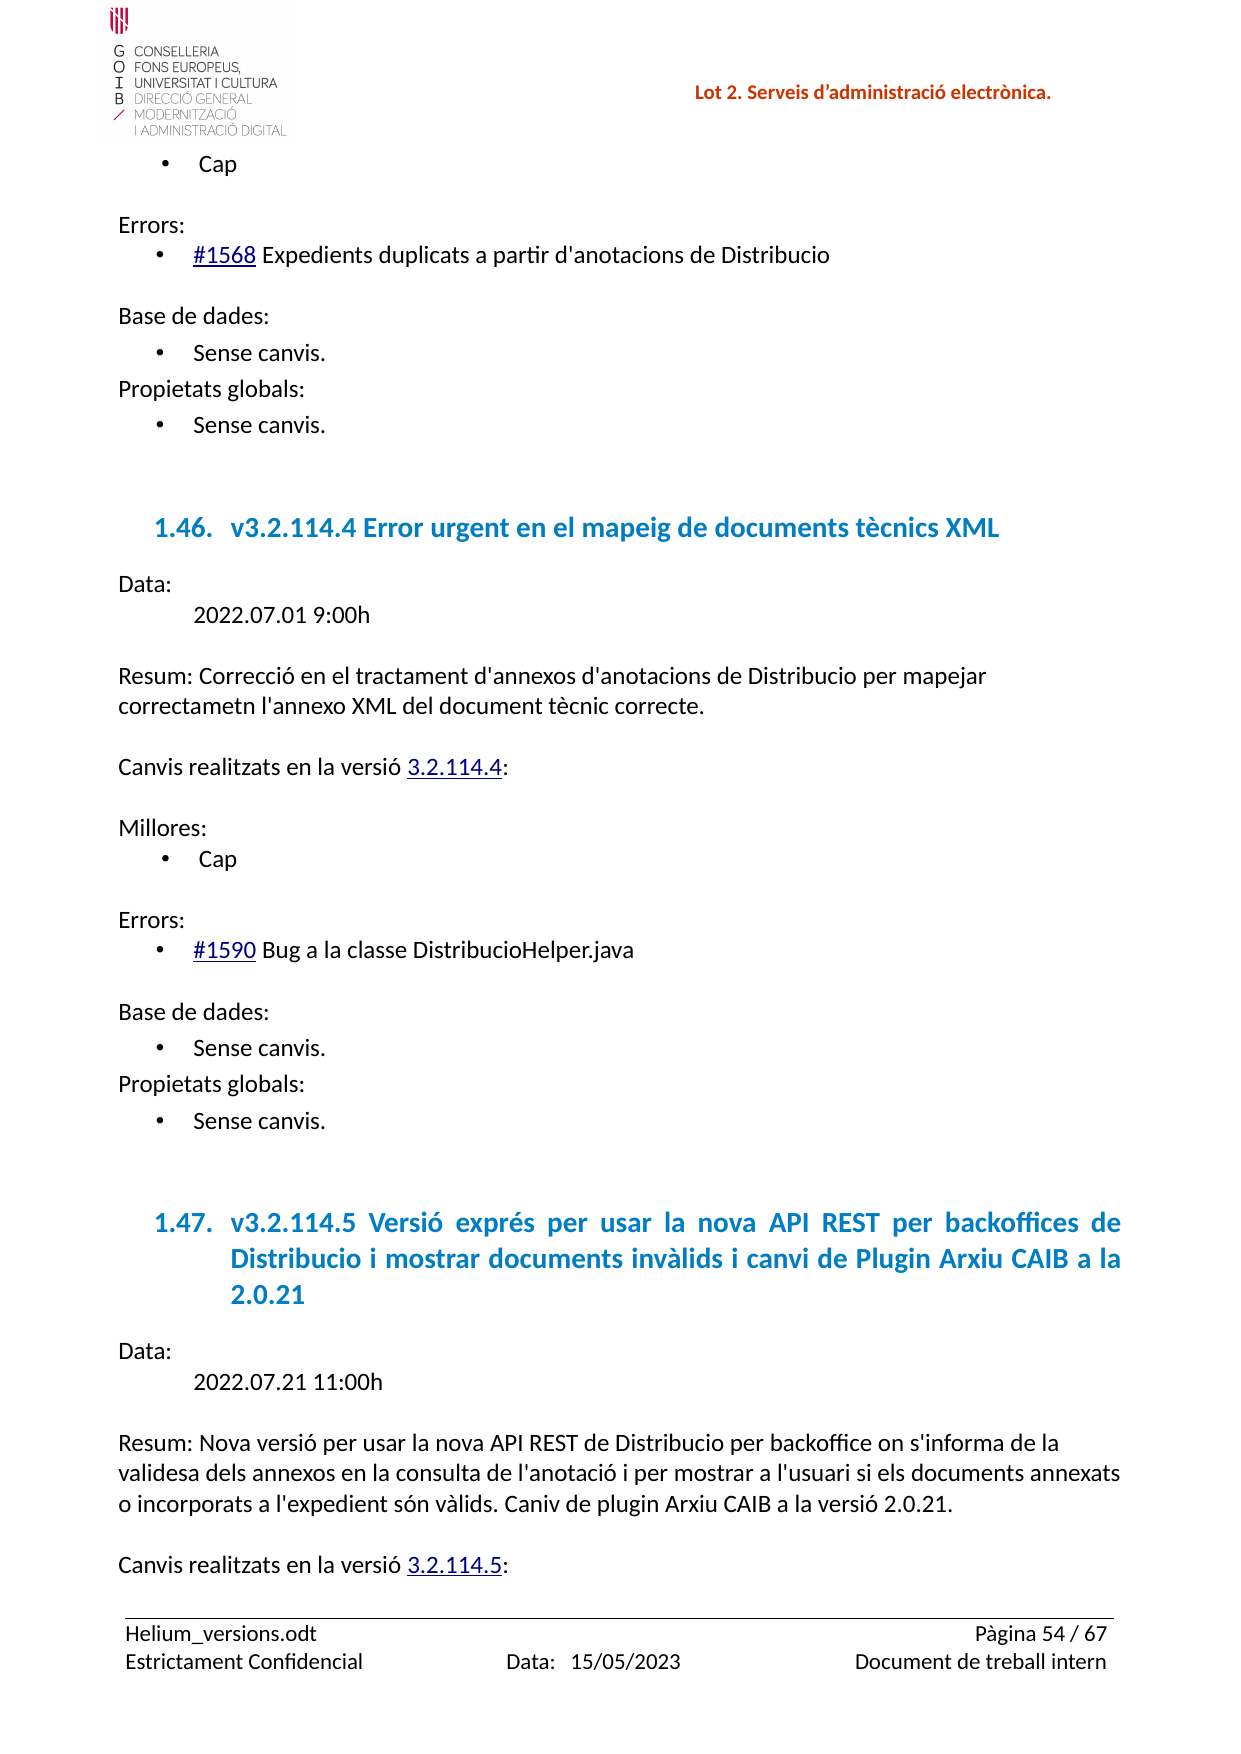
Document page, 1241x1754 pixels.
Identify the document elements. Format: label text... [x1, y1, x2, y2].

text Base de dades: [118, 300, 1122, 331]
list #1590 Bug a la classe DistribucioHelper.java [156, 935, 1122, 965]
text Resum: Correcció en el tractament d'annexos d'anotacions de Distribucio per mapejar correctametn l'annexo XML del document tècnic correcte. [118, 660, 1122, 721]
subtitle v3.2.114.4 Error urgent en el mapeig de documents tècnics XML [153, 509, 1122, 545]
text Base de dades: [118, 996, 1122, 1026]
text 2022.07.01 9:00h [118, 599, 1122, 629]
text Canvis realitzats en la versió 3.2.114.4: [118, 752, 1122, 782]
text Errors: [118, 209, 1122, 239]
list #1568 Expedients duplicats a partir d'anotacions de Distribucio [156, 239, 1122, 270]
subtitle v3.2.114.5 Versió exprés per usar la nova API REST per backoffices de Distribucio i mostrar documents invàlids i canvi de Plugin Arxiu CAIB a la 2.0.21 [153, 1204, 1122, 1311]
list Cap [161, 843, 1122, 874]
text Millores: [118, 813, 1122, 843]
text Propietats globals: [118, 373, 1122, 404]
text Canvis realitzats en la versió 3.2.114.5: [118, 1549, 1122, 1579]
list Sense canvis. [156, 410, 1122, 440]
picture [100, 0, 297, 144]
list Sense canvis. [156, 1032, 1122, 1063]
list Sense canvis. [156, 1105, 1122, 1136]
text Propietats globals: [118, 1069, 1122, 1099]
list Sense canvis. [156, 337, 1122, 367]
text Data: [118, 1335, 1122, 1366]
text Resum: Nova versió per usar la nova API REST de Distribucio per backoffice on s'informa de la validesa dels annexos en la consulta de l'anotació i per mostrar a l'usuari si els documents annexats o incorporats a l'expedient són vàlids. Caniv de plugin Arxiu CAIB a la versió 2.0.21. [118, 1427, 1122, 1518]
text Errors: [118, 904, 1122, 935]
list Cap [161, 148, 1122, 178]
text 2022.07.21 11:00h [118, 1366, 1122, 1396]
text Data: [118, 568, 1122, 599]
